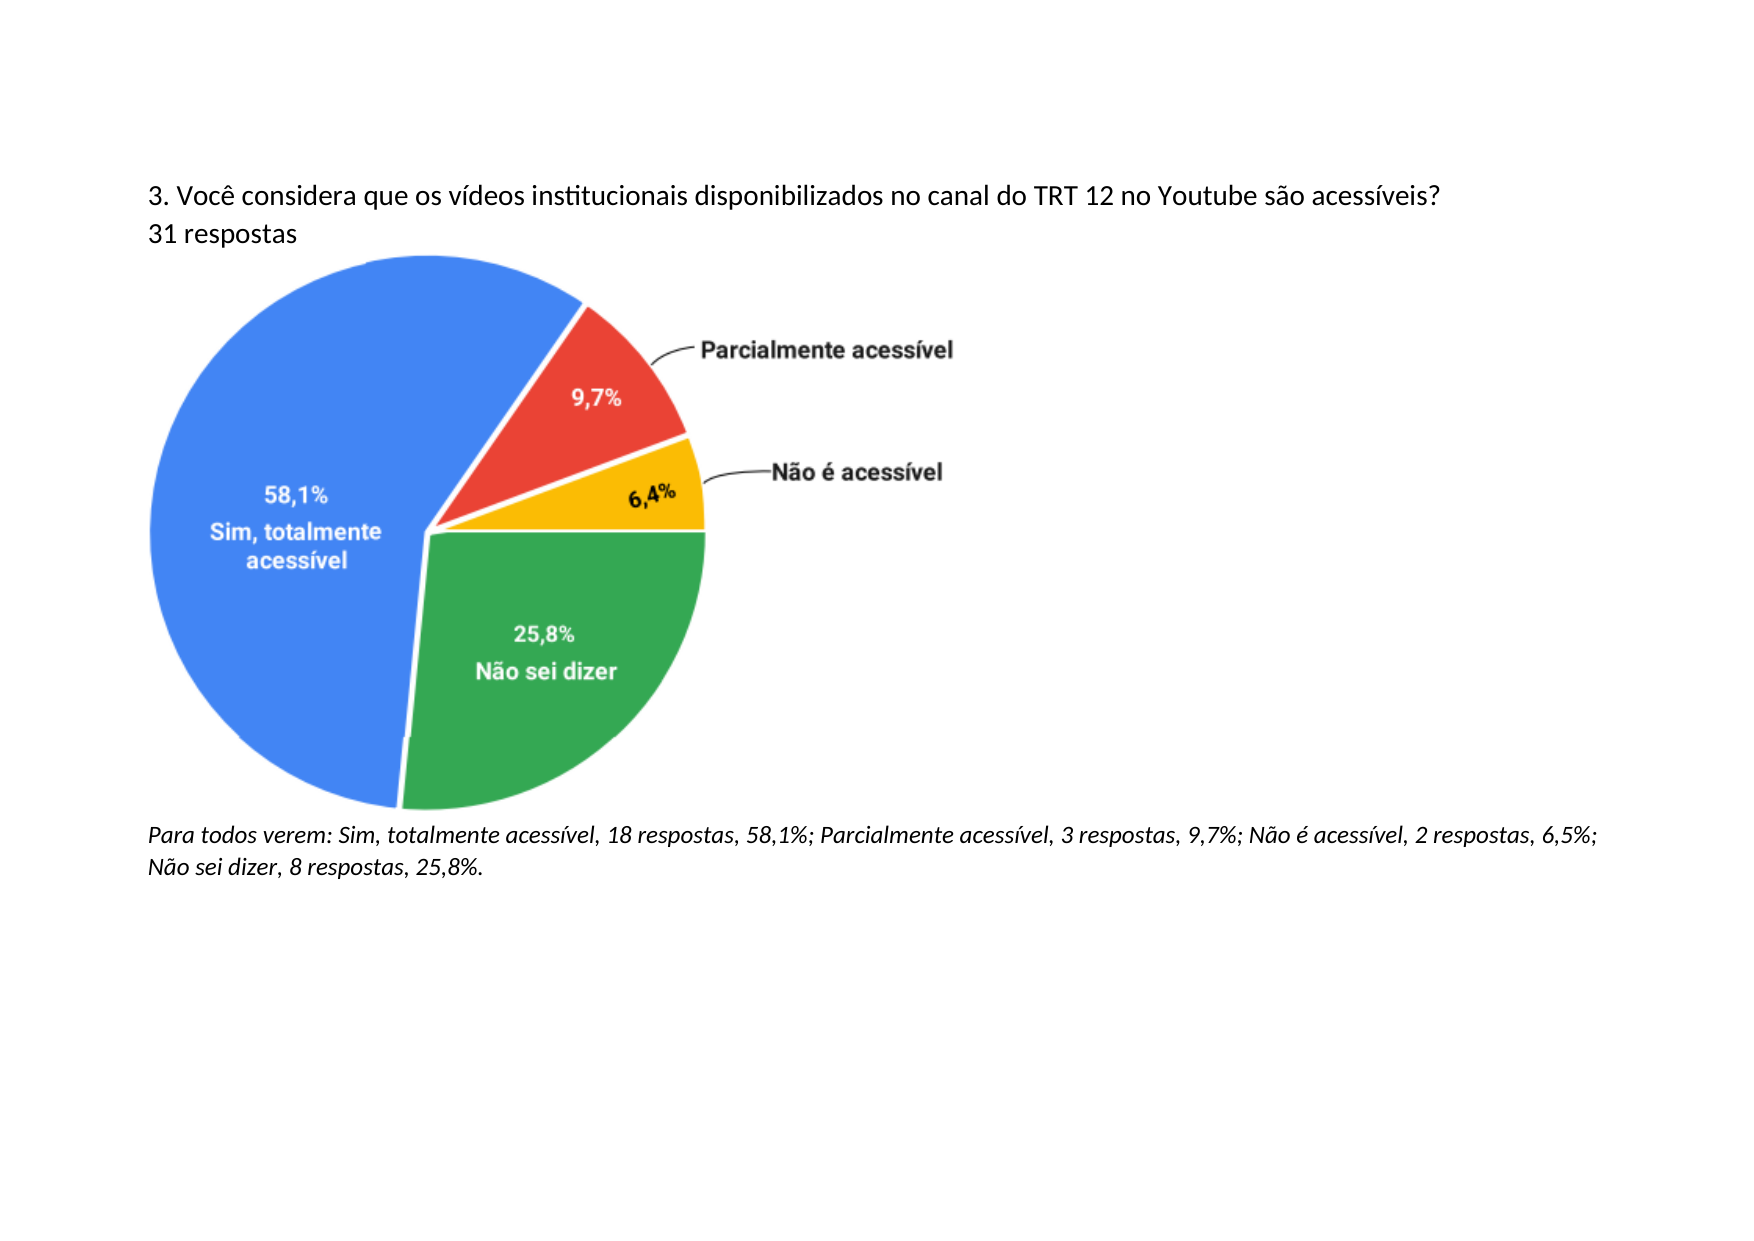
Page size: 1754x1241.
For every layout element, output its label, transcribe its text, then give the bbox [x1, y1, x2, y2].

text 3. Você considera que os vídeos institucionais disponibilizados no canal do TRT 12 no Youtube são acessíveis? [148, 177, 1606, 213]
text Para todos verem: Sim, totalmente acessível, 18 respostas, 58,1%; Parcialmente acessível, 3 respostas, 9,7%; Não é acessível, 2 respostas, 6,5%; Não sei dizer, 8 respostas, 25,8%. [148, 253, 1606, 882]
text 31 respostas [148, 215, 1606, 251]
